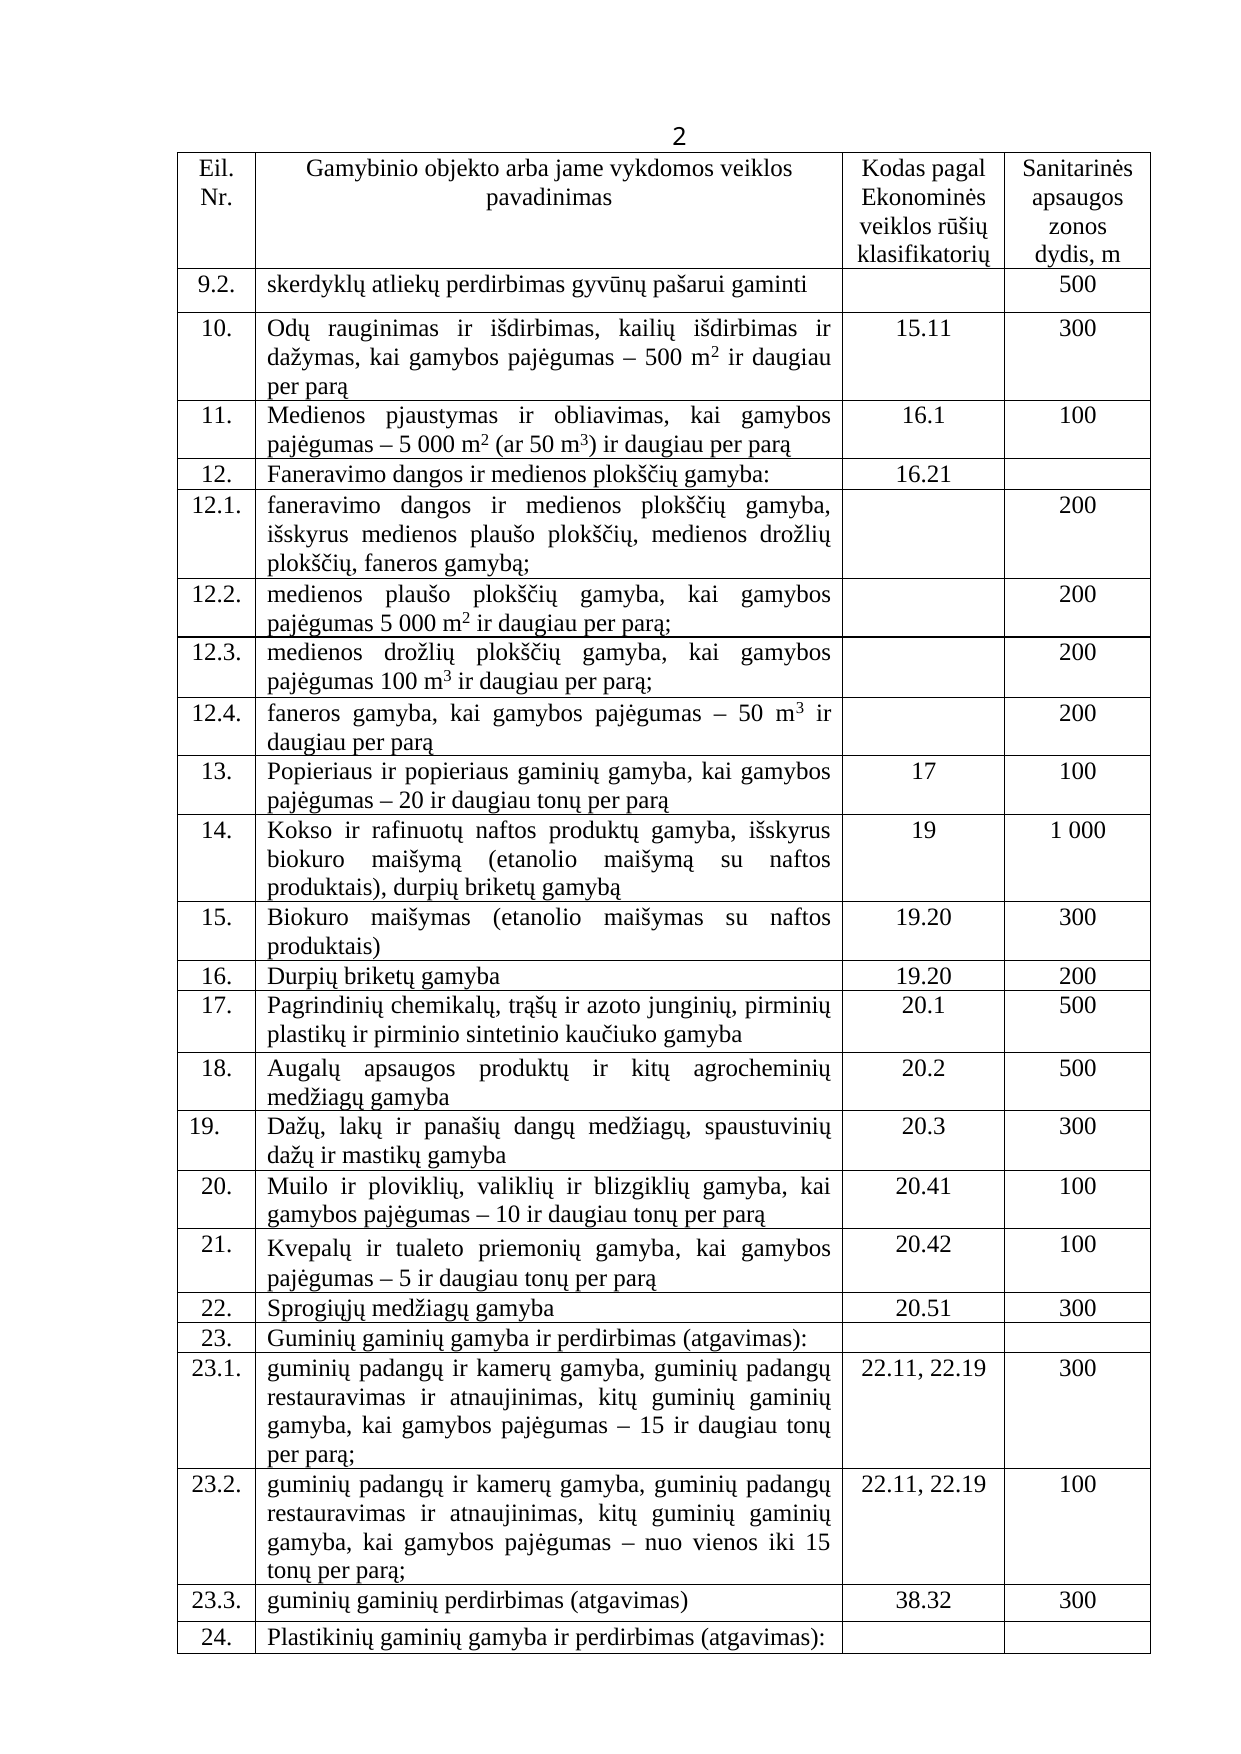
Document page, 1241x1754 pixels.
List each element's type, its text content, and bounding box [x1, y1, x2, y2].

table_cell 23. [178, 1323, 255, 1352]
table_cell Biokuro maišymas (etanolio maišymas su naftos produktais) [256, 902, 842, 960]
table_cell [843, 269, 1004, 312]
table_cell 24. [178, 1622, 255, 1653]
table_cell [843, 490, 1004, 578]
table_cell 12.4. [178, 698, 255, 755]
table_cell 20.2 [843, 1053, 1004, 1110]
table_cell Guminių gaminių gamyba ir perdirbimas (atgavimas): [256, 1323, 842, 1352]
table_cell skerdyklų atliekų perdirbimas gyvūnų pašarui gaminti [256, 269, 842, 312]
table_cell Faneravimo dangos ir medienos plokščių gamyba: [256, 459, 842, 489]
table_cell Muilo ir ploviklių, valiklių ir blizgiklių gamyba, kai gamybos pajėgumas – 10 ir daugiau tonų per parą [256, 1171, 842, 1228]
table_cell faneravimo dangos ir medienos plokščių gamyba, išskyrus medienos plaušo plokščių, medienos drožlių plokščių, faneros gamybą; [256, 490, 842, 578]
table_cell 1 000 [1005, 815, 1150, 901]
table_cell 20.51 [843, 1293, 1004, 1322]
table_cell 19.20 [843, 961, 1004, 989]
table_cell [1005, 1622, 1150, 1653]
table_cell [843, 579, 1004, 636]
table_cell 22. [178, 1293, 255, 1322]
table_cell 38.32 [843, 1585, 1004, 1621]
table_cell 22.11, 22.19 [843, 1353, 1004, 1468]
table_cell medienos plaušo plokščių gamyba, kai gamybos pajėgumas 5 000 m2 ir daugiau per parą; [256, 579, 842, 636]
table_cell 16. [178, 961, 255, 989]
table_cell 22.11, 22.19 [843, 1469, 1004, 1584]
table_header Sanitarinės apsaugos zonos dydis, m [1005, 153, 1150, 268]
table_cell 300 [1005, 313, 1150, 399]
table_cell 100 [1005, 401, 1150, 458]
table_cell 300 [1005, 1111, 1150, 1170]
table_cell 15. [178, 902, 255, 960]
table_cell 200 [1005, 961, 1150, 989]
table_cell 500 [1005, 269, 1150, 312]
table_cell 19 [843, 815, 1004, 901]
table_cell 300 [1005, 1585, 1150, 1621]
table_cell 12. [178, 459, 255, 489]
table_cell 300 [1005, 1353, 1150, 1468]
table_cell 100 [1005, 1229, 1150, 1292]
table_cell 100 [1005, 1171, 1150, 1228]
table_cell 13. [178, 756, 255, 814]
table_cell 16.1 [843, 401, 1004, 458]
table_header Kodas pagal Ekonominės veiklos rūšių klasifikatorių [843, 153, 1004, 268]
table_cell 15.11 [843, 313, 1004, 399]
table_cell 19.20 [843, 902, 1004, 960]
table_cell 12.3. [178, 638, 255, 697]
table_cell 20.1 [843, 991, 1004, 1052]
table_header Eil. Nr. [178, 153, 255, 268]
table_cell 23.3. [178, 1585, 255, 1621]
table_cell 20.41 [843, 1171, 1004, 1228]
table_cell Popieriaus ir popieriaus gaminių gamyba, kai gamybos pajėgumas – 20 ir daugiau tonų per parą [256, 756, 842, 814]
table_cell 23.1. [178, 1353, 255, 1468]
table_cell 500 [1005, 991, 1150, 1052]
table_cell Sprogiųjų medžiagų gamyba [256, 1293, 842, 1322]
table_cell Medienos pjaustymas ir obliavimas, kai gamybos pajėgumas – 5 000 m2 (ar 50 m3) ir daugiau per parą [256, 401, 842, 458]
table_header Gamybinio objekto arba jame vykdomos veiklos pavadinimas [256, 153, 842, 268]
table_cell guminių padangų ir kamerų gamyba, guminių padangų restauravimas ir atnaujinimas, kitų guminių gaminių gamyba, kai gamybos pajėgumas – 15 ir daugiau tonų per parą; [256, 1353, 842, 1468]
table_cell 500 [1005, 1053, 1150, 1110]
table_cell 10. [178, 313, 255, 399]
table_cell 21. [178, 1229, 255, 1292]
table_cell 14. [178, 815, 255, 901]
table_cell 12.1. [178, 490, 255, 578]
table_cell 300 [1005, 902, 1150, 960]
table_cell 200 [1005, 579, 1150, 636]
table_cell 18. [178, 1053, 255, 1110]
table_cell 200 [1005, 698, 1150, 755]
table_cell 9.2. [178, 269, 255, 312]
table_cell 200 [1005, 638, 1150, 697]
table_cell 23.2. [178, 1469, 255, 1584]
table_cell Plastikinių gaminių gamyba ir perdirbimas (atgavimas): [256, 1622, 842, 1653]
table_cell 17. [178, 991, 255, 1052]
table_cell 100 [1005, 756, 1150, 814]
table_cell Augalų apsaugos produktų ir kitų agrocheminių medžiagų gamyba [256, 1053, 842, 1110]
table_cell 11. [178, 401, 255, 458]
table_cell 20.42 [843, 1229, 1004, 1292]
table_cell 300 [1005, 1293, 1150, 1322]
table_cell [1005, 459, 1150, 489]
table_cell guminių gaminių perdirbimas (atgavimas) [256, 1585, 842, 1621]
table_cell 12.2. [178, 579, 255, 636]
table_cell 20. [178, 1171, 255, 1228]
table_cell 17 [843, 756, 1004, 814]
table_cell faneros gamyba, kai gamybos pajėgumas – 50 m3 ir daugiau per parą [256, 698, 842, 755]
table_cell Pagrindinių chemikalų, trąšų ir azoto junginių, pirminių plastikų ir pirminio sintetinio kaučiuko gamyba [256, 991, 842, 1052]
table_cell 19. [178, 1111, 255, 1170]
table_cell [843, 1323, 1004, 1352]
table_cell 20.3 [843, 1111, 1004, 1170]
table_cell Odų rauginimas ir išdirbimas, kailių išdirbimas ir dažymas, kai gamybos pajėgumas – 500 m2 ir daugiau per parą [256, 313, 842, 399]
table_cell 16.21 [843, 459, 1004, 489]
table_cell guminių padangų ir kamerų gamyba, guminių padangų restauravimas ir atnaujinimas, kitų guminių gaminių gamyba, kai gamybos pajėgumas – nuo vienos iki 15 tonų per parą; [256, 1469, 842, 1584]
table_cell Durpių briketų gamyba [256, 961, 842, 989]
table_cell Kokso ir rafinuotų naftos produktų gamyba, išskyrus biokuro maišymą (etanolio maišymą su naftos produktais), durpių briketų gamybą [256, 815, 842, 901]
table_cell Kvepalų ir tualeto priemonių gamyba, kai gamybos pajėgumas – 5 ir daugiau tonų per parą [256, 1229, 842, 1292]
table_cell [843, 1622, 1004, 1653]
table_cell Dažų, lakų ir panašių dangų medžiagų, spaustuvinių dažų ir mastikų gamyba [256, 1111, 842, 1170]
table_cell [1005, 1323, 1150, 1352]
table_cell 200 [1005, 490, 1150, 578]
table_cell [843, 638, 1004, 697]
table_cell medienos drožlių plokščių gamyba, kai gamybos pajėgumas 100 m3 ir daugiau per parą; [256, 638, 842, 697]
table_cell 100 [1005, 1469, 1150, 1584]
table_cell [843, 698, 1004, 755]
